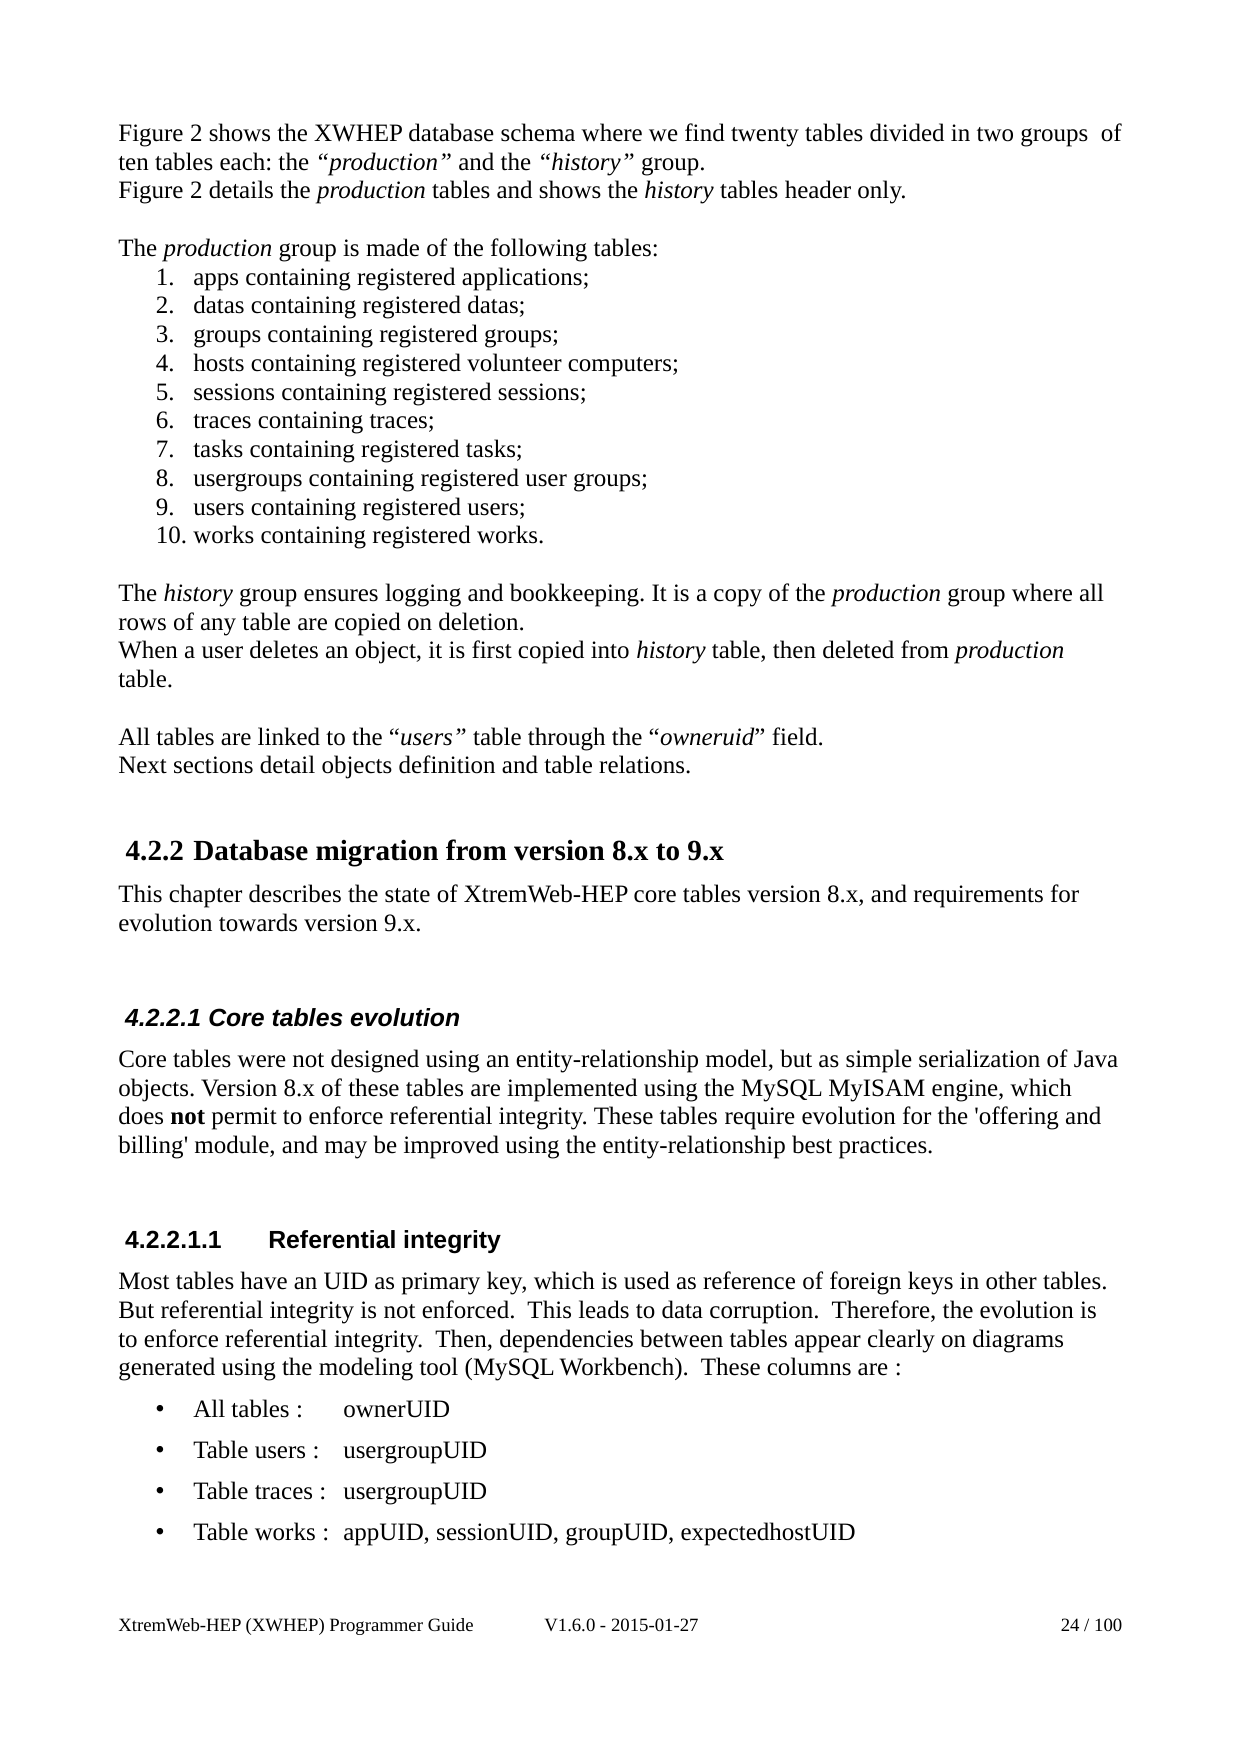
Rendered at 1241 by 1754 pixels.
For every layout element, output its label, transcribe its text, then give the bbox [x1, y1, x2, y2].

subtitle Core tables evolution [118, 1003, 1122, 1031]
list works containing registered works. [156, 521, 1122, 549]
text When a user deletes an object, it is first copied into history table, then deleted from production table. [118, 636, 1122, 693]
list tasks containing registered tasks; [156, 434, 1122, 463]
text Core tables were not designed using an entity-relationship model, but as simple serialization of Java objects. Version 8.x of these tables are implemented using the MySQL MyISAM engine, which does not permit to enforce referential integrity. These tables require evolution for the 'offering and billing' module, and may be improved using the entity-relationship best practices. [118, 1044, 1122, 1159]
text Most tables have an UID as primary key, which is used as reference of foreign keys in other tables. But referential integrity is not enforced. This leads to data corruption. Therefore, the evolution is to enforce referential integrity. Then, dependencies between tables appear clearly on diagrams generated using the modeling tool (MySQL Workbench). These columns are : [118, 1266, 1122, 1381]
list hosts containing registered volunteer computers; [156, 348, 1122, 377]
list Table traces : usergroupUID [156, 1476, 1122, 1505]
text All tables are linked to the “users” table through the “owneruid” field. [118, 722, 1122, 751]
text This chapter describes the state of XtremWeb-HEP core tables version 8.x, and requirements for evolution towards version 9.x. [118, 879, 1122, 937]
subtitle Database migration from version 8.x to 9.x [118, 833, 1122, 867]
list apps containing registered applications; [156, 262, 1122, 291]
list traces containing traces; [156, 406, 1122, 434]
subtitle Referential integrity [118, 1225, 1122, 1254]
list All tables : ownerUID [156, 1394, 1122, 1422]
list users containing registered users; [156, 492, 1122, 521]
list datas containing registered datas; [156, 291, 1122, 319]
text Next sections detail objects definition and table relations. [118, 751, 1122, 779]
list usergroups containing registered user groups; [156, 463, 1122, 492]
text The production group is made of the following tables: [118, 233, 1122, 262]
list groups containing registered groups; [156, 319, 1122, 348]
list Table works : appUID, sessionUID, groupUID, expectedhostUID [156, 1517, 1122, 1546]
list Table users : usergroupUID [156, 1435, 1122, 1464]
text Figure 2 shows the XWHEP database schema where we find twenty tables divided in two groups of ten tables each: the “production” and the “history” group. [118, 118, 1122, 176]
text The history group ensures logging and bookkeeping. It is a copy of the production group where all rows of any table are copied on deletion. [118, 578, 1122, 636]
text Figure 2 details the production tables and shows the history tables header only. [118, 176, 1122, 204]
list sessions containing registered sessions; [156, 377, 1122, 406]
